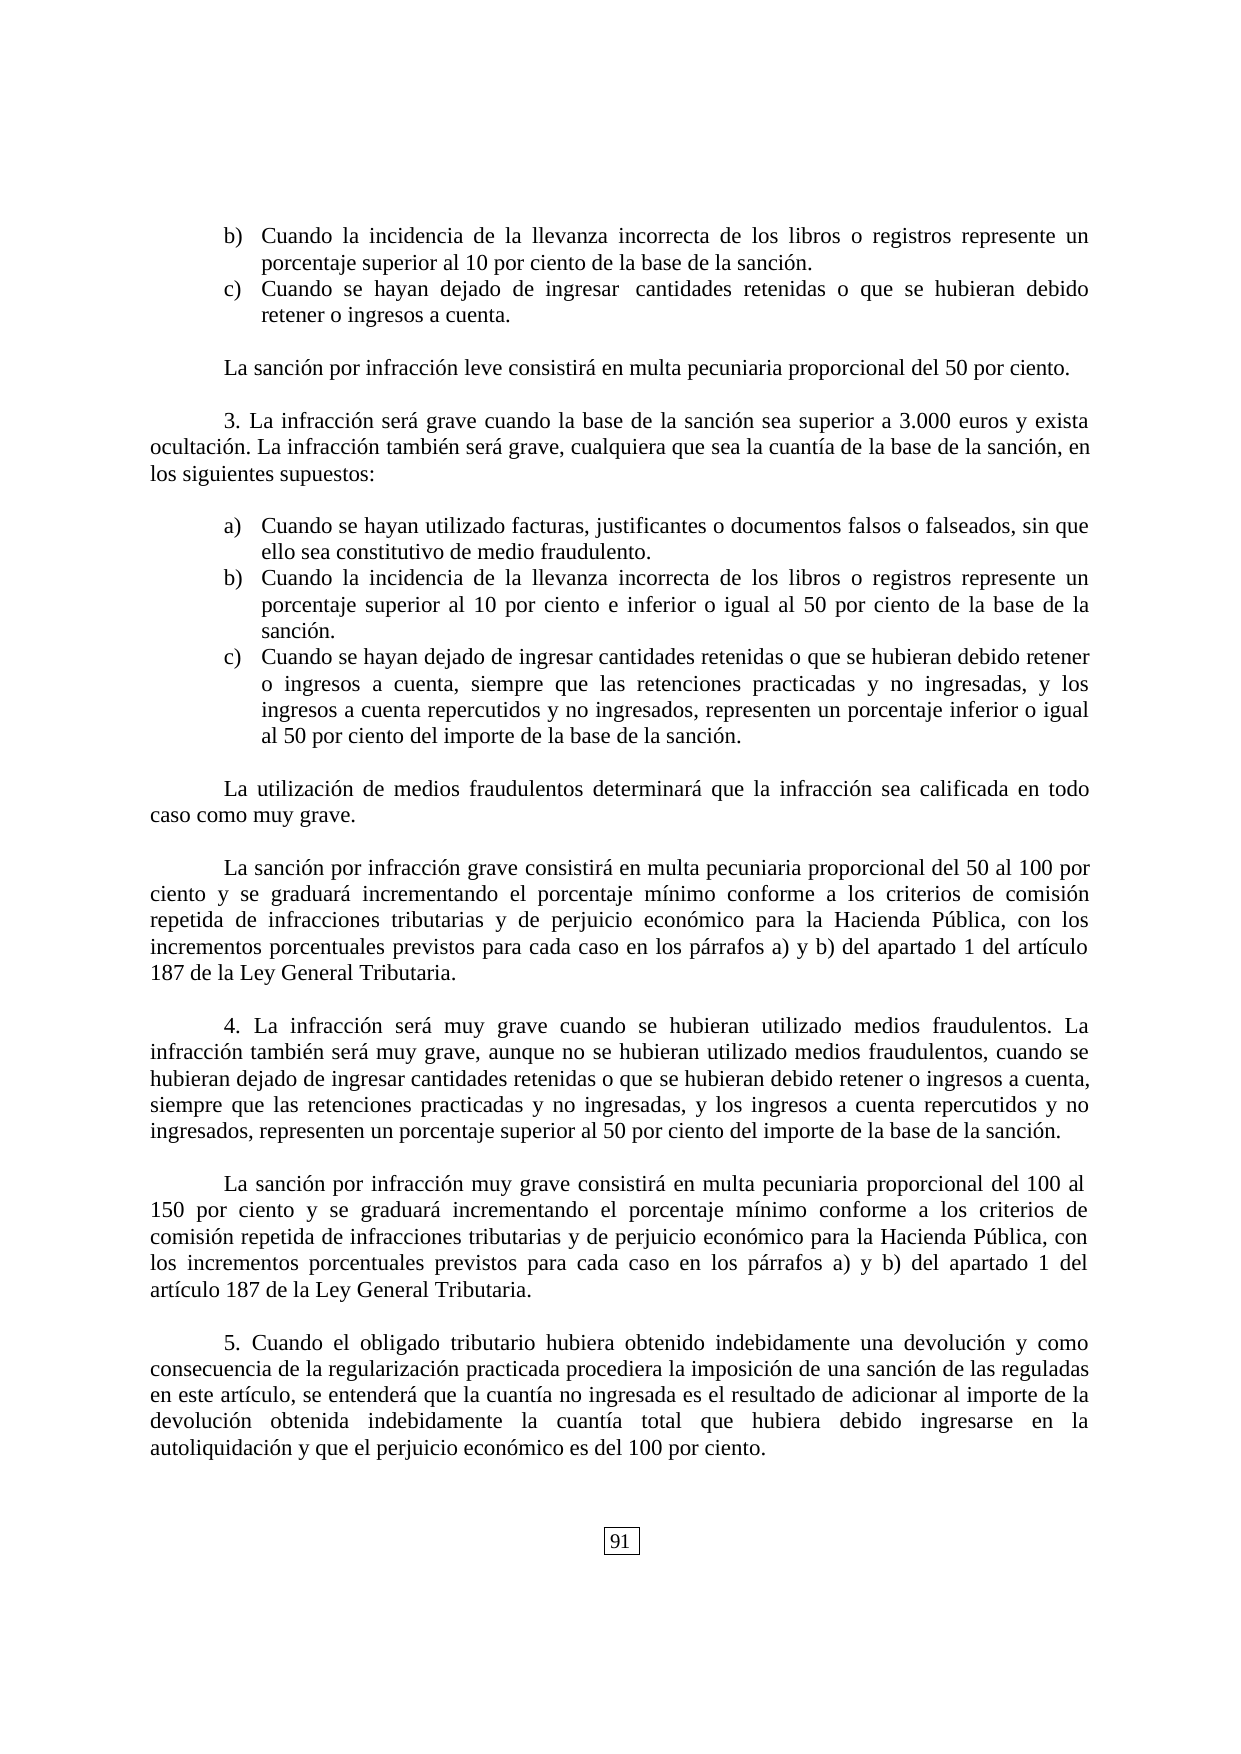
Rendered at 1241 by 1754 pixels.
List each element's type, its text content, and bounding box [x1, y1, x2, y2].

list Cuando la incidencia de la llevanza incorrecta de los libros o registros represente un porcentaje superior al 10 por ciento e inferior o igual al 50 por ciento de la base de la sanción. [223, 564, 1091, 643]
list La infracción será muy grave cuando se hubieran utilizado medios fraudulentos. La infracción también será muy grave, aunque no se hubieran utilizado medios fraudulentos, cuando se hubieran dejado de ingresar cantidades retenidas o que se hubieran debido retener o ingresos a cuenta, siempre que las retenciones practicadas y no ingresadas, y los ingresos a cuenta repercutidos y no ingresados, representen un porcentaje superior al 50 por ciento del importe de la base de la sanción. [150, 1012, 1091, 1144]
list La infracción será grave cuando la base de la sanción sea superior a 3.000 euros y exista ocultación. La infracción también será grave, cualquiera que sea la cuantía de la base de la sanción, en los siguientes supuestos: [150, 407, 1091, 486]
text La sanción por infracción grave consistirá en multa pecuniaria proporcional del 50 al 100 por ciento y se graduará incrementando el porcentaje mínimo conforme a los criterios de comisión repetida de infracciones tributarias y de perjuicio económico para la Hacienda Pública, con los incrementos porcentuales previstos para cada caso en los párrafos a) y b) del apartado 1 del artículo 187 de la Ley General Tributaria. [150, 854, 1091, 986]
text 150 por ciento y se graduará incrementando el porcentaje mínimo conforme a los criterios de comisión repetida de infracciones tributarias y de perjuicio económico para la Hacienda Pública, con los incrementos porcentuales previstos para cada caso en los párrafos a) y b) del apartado 1 del artículo 187 de la Ley General Tributaria. [150, 1197, 1090, 1302]
list Cuando se hayan dejado de ingresar cantidades retenidas o que se hubieran debido retener o ingresos a cuenta. [223, 275, 1090, 328]
list Cuando el obligado tributario hubiera obtenido indebidamente una devolución y como consecuencia de la regularización practicada procediera la imposición de una sanción de las reguladas en este artículo, se entenderá que la cuantía no ingresada es el resultado de adicionar al importe de la devolución obtenida indebidamente la cuantía total que hubiera debido ingresarse en la autoliquidación y que el perjuicio económico es del 100 por ciento. [150, 1328, 1090, 1460]
text La sanción por infracción muy grave consistirá en multa pecuniaria proporcional del 100 al [223, 1170, 1103, 1196]
list Cuando se hayan dejado de ingresar cantidades retenidas o que se hubieran debido retener o ingresos a cuenta, siempre que las retenciones practicadas y no ingresadas, y los ingresos a cuenta repercutidos y no ingresados, representen un porcentaje inferior o igual al 50 por ciento del importe de la base de la sanción. [223, 643, 1090, 749]
text La utilización de medios fraudulentos determinará que la infracción sea calificada en todo caso como muy grave. [150, 776, 1091, 827]
list Cuando la incidencia de la llevanza incorrecta de los libros o registros represente un porcentaje superior al 10 por ciento de la base de la sanción. [223, 222, 1090, 275]
list Cuando se hayan utilizado facturas, justificantes o documentos falsos o falseados, sin que ello sea constitutivo de medio fraudulento. [223, 513, 1090, 564]
text La sanción por infracción leve consistirá en multa pecuniaria proporcional del 50 por ciento. [223, 354, 1103, 381]
